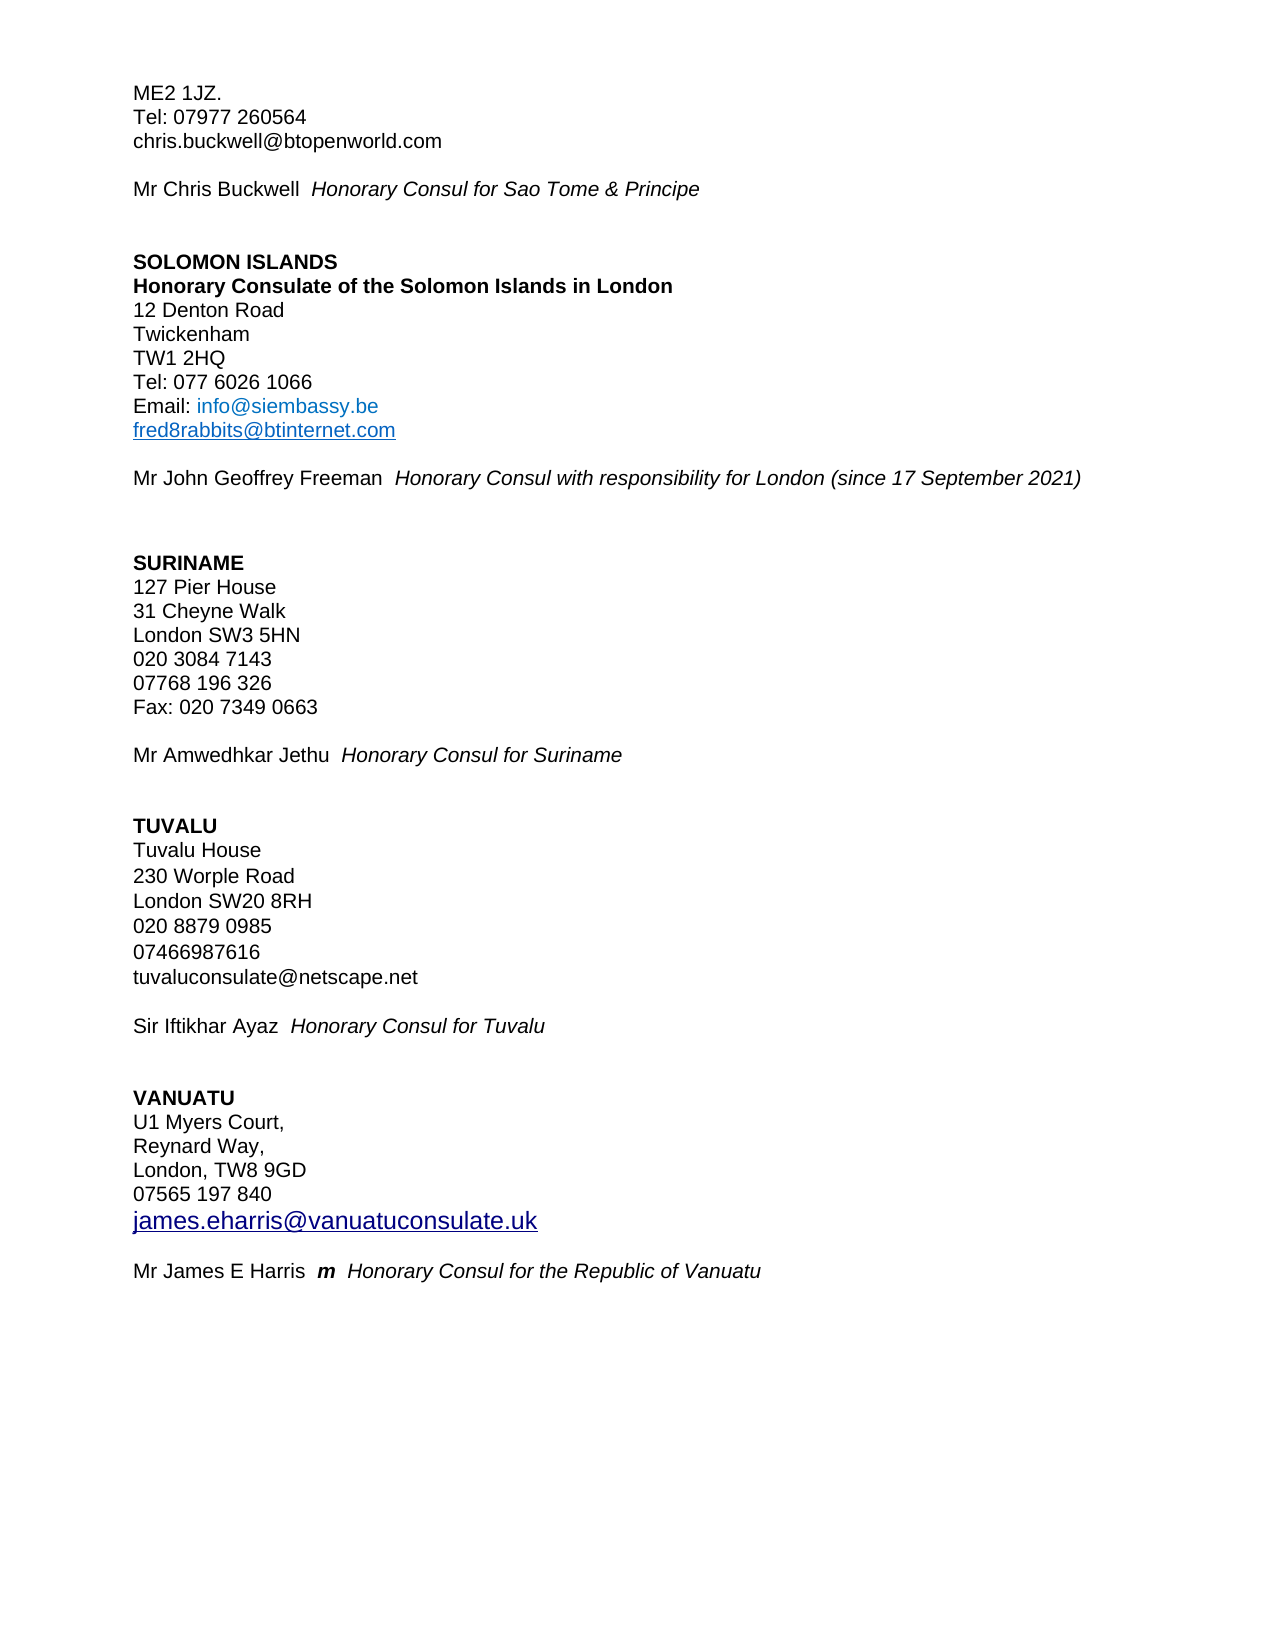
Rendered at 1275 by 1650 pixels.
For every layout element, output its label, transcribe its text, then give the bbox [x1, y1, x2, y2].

text 31 Cheyne Walk [133, 599, 1181, 623]
text Mr James E Harris m Honorary Consul for the Republic of Vanuatu [133, 1258, 1181, 1282]
text U1 Myers Court, [133, 1110, 1181, 1134]
text 020 3084 7143 [133, 647, 1181, 671]
text London, TW8 9GD [133, 1158, 1181, 1182]
text 12 Denton Road [133, 298, 1181, 322]
text VANUATU [133, 1086, 1181, 1110]
text Sir Iftikhar Ayaz Honorary Consul for Tuvalu [133, 1014, 1181, 1038]
text Mr Chris Buckwell Honorary Consul for Sao Tome & Principe [133, 177, 1181, 201]
text ME2 1JZ. [133, 81, 1181, 105]
text Honorary Consulate of the Solomon Islands in London [133, 274, 1181, 298]
subtitle SURINAME [133, 551, 1181, 575]
text 230 Worple Road [133, 863, 1181, 887]
text Tuvalu House [133, 838, 1181, 862]
text tuvaluconsulate@netscape.net [133, 965, 1181, 989]
text London SW3 5HN [133, 623, 1181, 647]
text Fax: 020 7349 0663 [133, 694, 1181, 718]
text Reynard Way, [133, 1134, 1181, 1158]
text Twickenham [133, 322, 1181, 346]
text 07466987616 [133, 939, 1181, 963]
text SOLOMON ISLANDS [133, 250, 1181, 274]
text fred8rabbits@btinternet.com [133, 418, 1181, 442]
text London SW20 8RH [133, 889, 1181, 913]
text 127 Pier House [133, 575, 1181, 599]
text 07768 196 326 [133, 671, 1181, 694]
text james.eharris@vanuatuconsulate.uk [133, 1206, 1181, 1234]
text 020 8879 0985 [133, 914, 1181, 938]
text TW1 2HQ [133, 346, 1181, 370]
text Mr Amwedhkar Jethu Honorary Consul for Suriname [133, 742, 1181, 766]
text Tel: 07977 260564 [133, 105, 1181, 129]
text chris.buckwell@btopenworld.com [133, 129, 1181, 153]
text Tel: 077 6026 1066 [133, 370, 1181, 394]
text Email: info@siembassy.be [133, 394, 1181, 418]
text TUVALU [133, 814, 1181, 838]
text Mr John Geoffrey Freeman Honorary Consul with responsibility for London (since 17 September 2021) [133, 466, 1181, 490]
text 07565 197 840 [133, 1182, 1181, 1206]
